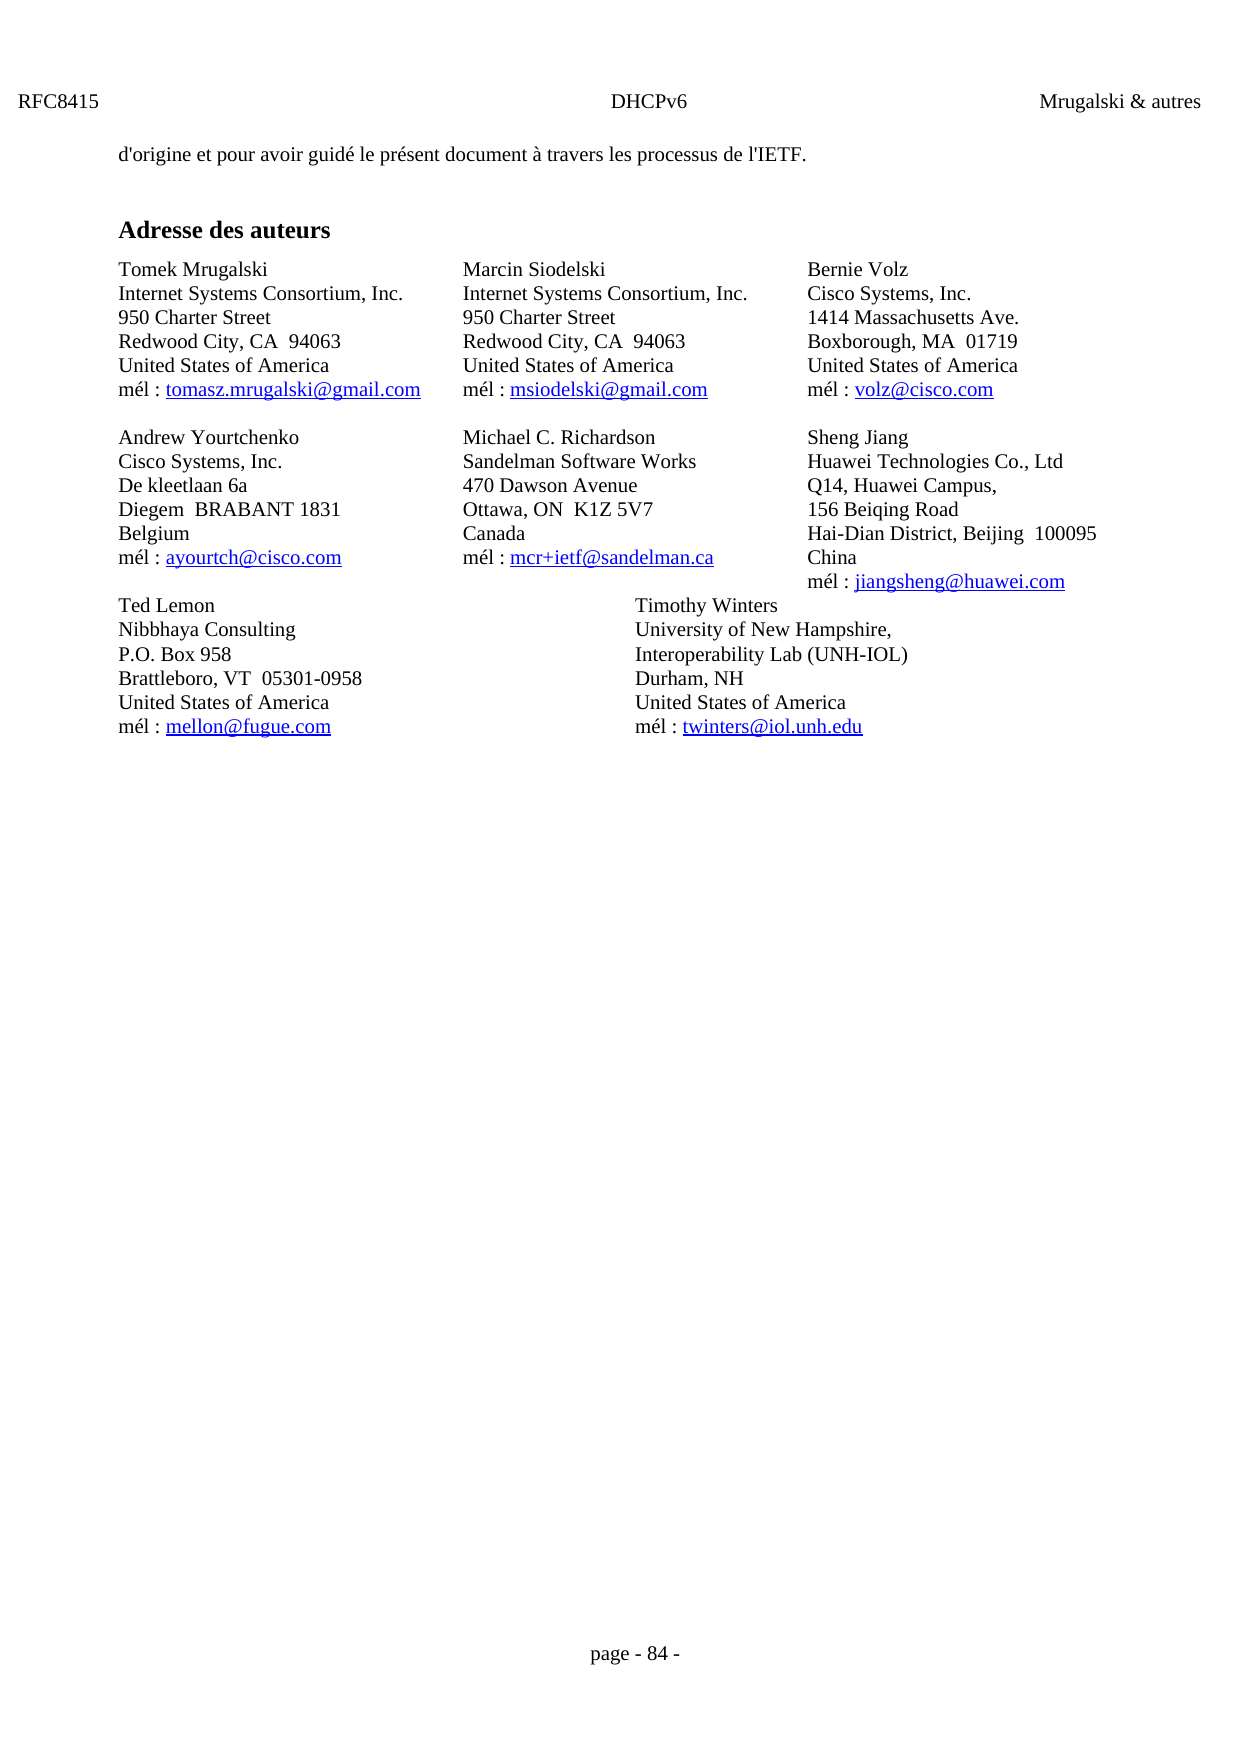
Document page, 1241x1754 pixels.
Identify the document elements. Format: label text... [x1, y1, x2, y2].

table_cell Interoperability Lab (UNH-IOL) [635, 641, 1152, 666]
table_cell mél : ayourtch@cisco.com [118, 545, 463, 569]
table_cell mél : tomasz.mrugalski@gmail.com [118, 377, 463, 401]
table_cell Canada [463, 521, 807, 545]
table_cell Boxborough, MA 01719 [807, 329, 1152, 353]
table_cell Huawei Technologies Co., Ltd [807, 449, 1152, 473]
table_cell Internet Systems Consortium, Inc. [118, 281, 463, 304]
table_cell 470 Dawson Avenue [463, 473, 807, 497]
table_cell mél : twinters@iol.unh.edu [635, 714, 1152, 738]
table_header Ted Lemon [118, 593, 635, 617]
table_cell Hai-Dian District, Beijing 100095 [807, 521, 1152, 545]
table_cell mél : mcr+ietf@sandelman.ca [463, 545, 807, 569]
text d'origine et pour avoir guidé le présent document à travers les processus de l'IETF. [118, 142, 1152, 166]
table_cell mél : volz@cisco.com [807, 377, 1152, 401]
table_cell 950 Charter Street [463, 305, 807, 329]
table_cell Redwood City, CA 94063 [463, 329, 807, 353]
table_cell United States of America [807, 353, 1152, 377]
table_header Sheng Jiang [807, 425, 1152, 449]
table_cell Cisco Systems, Inc. [807, 281, 1152, 304]
table_cell Brattleboro, VT 05301-0958 [118, 666, 635, 689]
table_cell Internet Systems Consortium, Inc. [463, 281, 807, 304]
table_cell [463, 569, 807, 593]
table_cell 1414 Massachusetts Ave. [807, 305, 1152, 329]
table_cell Ottawa, ON K1Z 5V7 [463, 497, 807, 521]
table_cell 950 Charter Street [118, 305, 463, 329]
table_cell mél : jiangsheng@huawei.com [807, 569, 1152, 593]
table_cell P.O. Box 958 [118, 641, 635, 666]
table_cell De kleetlaan 6a [118, 473, 463, 497]
table_header Andrew Yourtchenko [118, 425, 463, 449]
table_header Marcin Siodelski [463, 256, 807, 281]
table_cell Sandelman Software Works [463, 449, 807, 473]
table_cell United States of America [118, 353, 463, 377]
table_cell Q14, Huawei Campus, [807, 473, 1152, 497]
table_header Michael C. Richardson [463, 425, 807, 449]
table_cell mél : msiodelski@gmail.com [463, 377, 807, 401]
table_cell United States of America [463, 353, 807, 377]
table_cell University of New Hampshire, [635, 618, 1152, 641]
table_header Bernie Volz [807, 256, 1152, 281]
table_cell Nibbhaya Consulting [118, 618, 635, 641]
table_cell 156 Beiqing Road [807, 497, 1152, 521]
table_cell [118, 569, 463, 593]
table_cell Belgium [118, 521, 463, 545]
table_cell Durham, NH [635, 666, 1152, 689]
table_cell United States of America [118, 690, 635, 714]
table_cell Cisco Systems, Inc. [118, 449, 463, 473]
table_cell United States of America [635, 690, 1152, 714]
table_cell Redwood City, CA 94063 [118, 329, 463, 353]
table_cell mél : mellon@fugue.com [118, 714, 635, 738]
table_header Timothy Winters [635, 593, 1152, 617]
subtitle Adresse des auteurs [118, 215, 1152, 244]
table_cell Diegem BRABANT 1831 [118, 497, 463, 521]
table_header Tomek Mrugalski [118, 256, 463, 281]
table_cell China [807, 545, 1152, 569]
